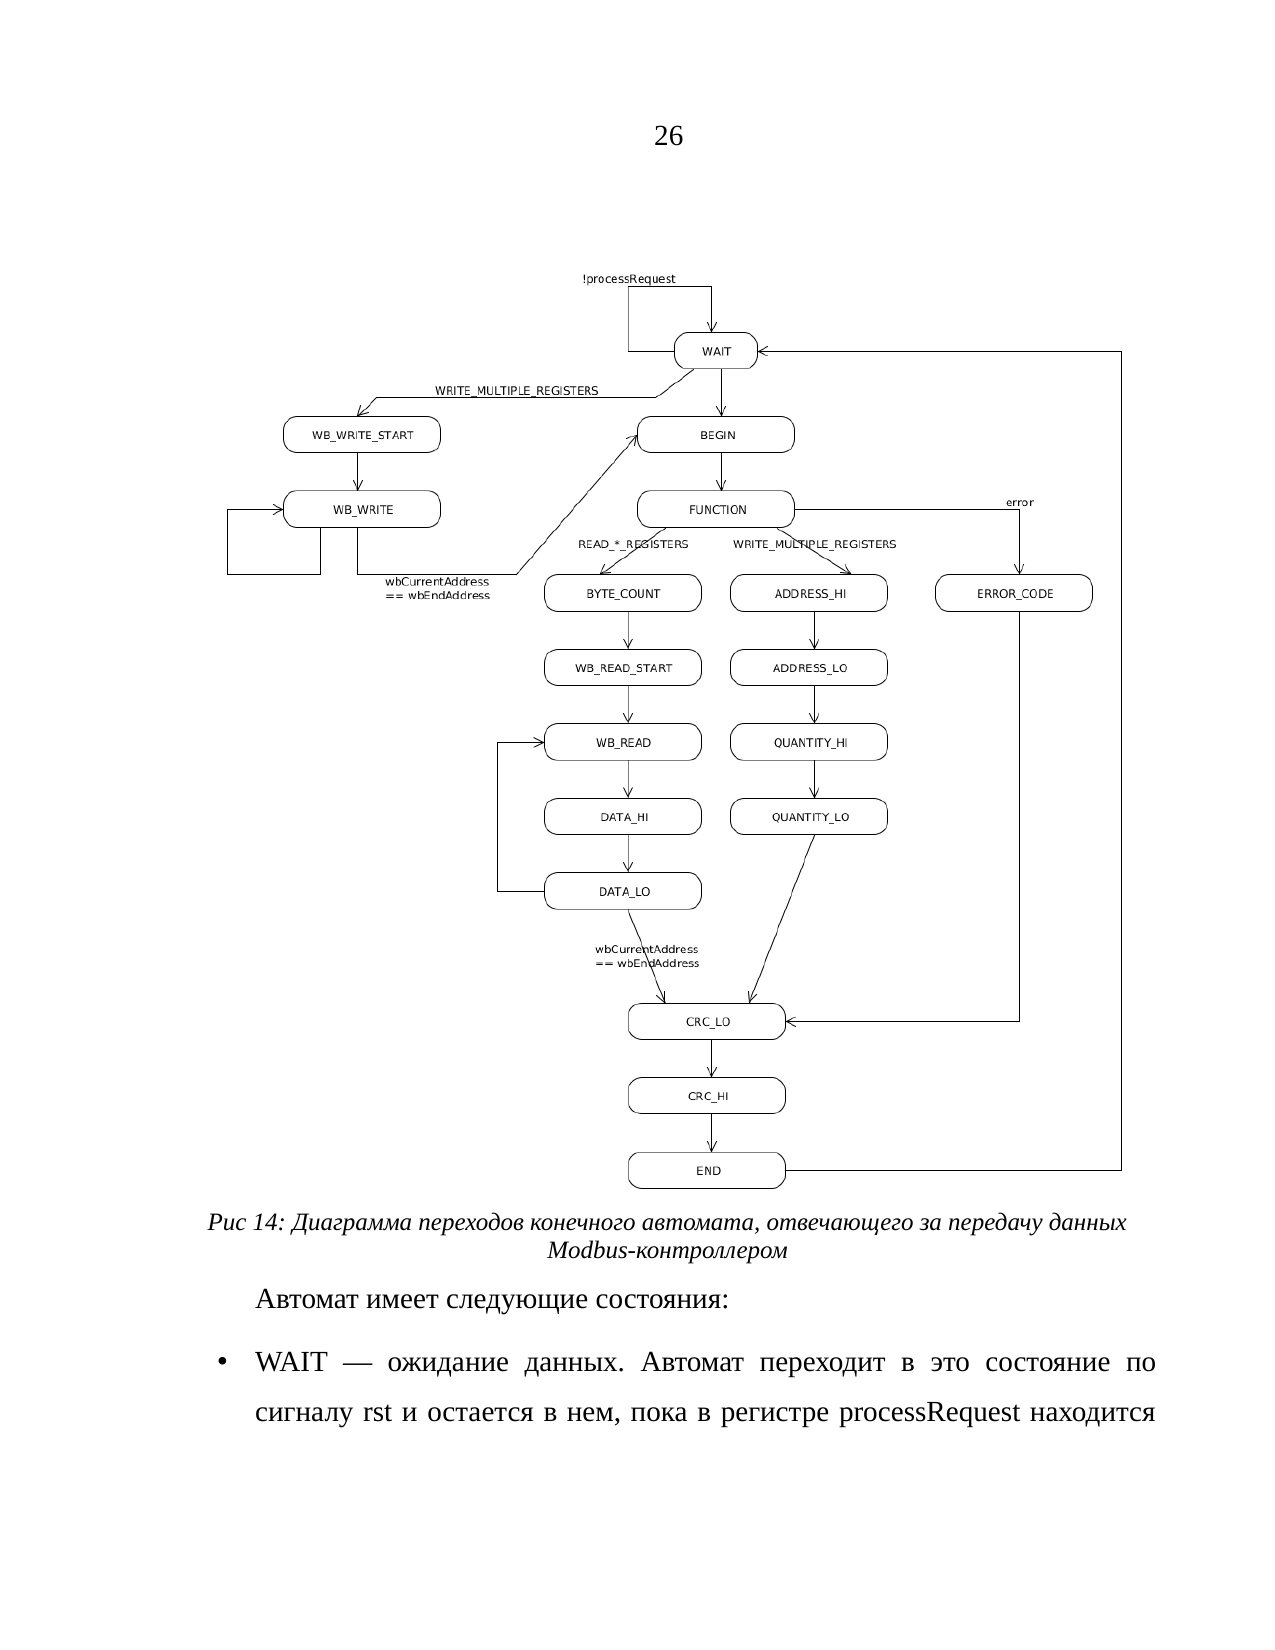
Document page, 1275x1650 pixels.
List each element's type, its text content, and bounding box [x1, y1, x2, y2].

picture [180, 220, 1158, 1207]
text [180, 208, 1157, 220]
list WAIT — ожидание данных. Автомат переходит в это состояние по сигналу rst и остается в нем, пока в регистре processRequest находится [217, 1344, 1157, 1428]
text Автомат имеет следующие состояния: [180, 1264, 1157, 1315]
text Рис 15: Диаграмма переходов конечного автомата, отвечающего за передачу данных Modbus-контроллером [180, 1207, 1157, 1264]
